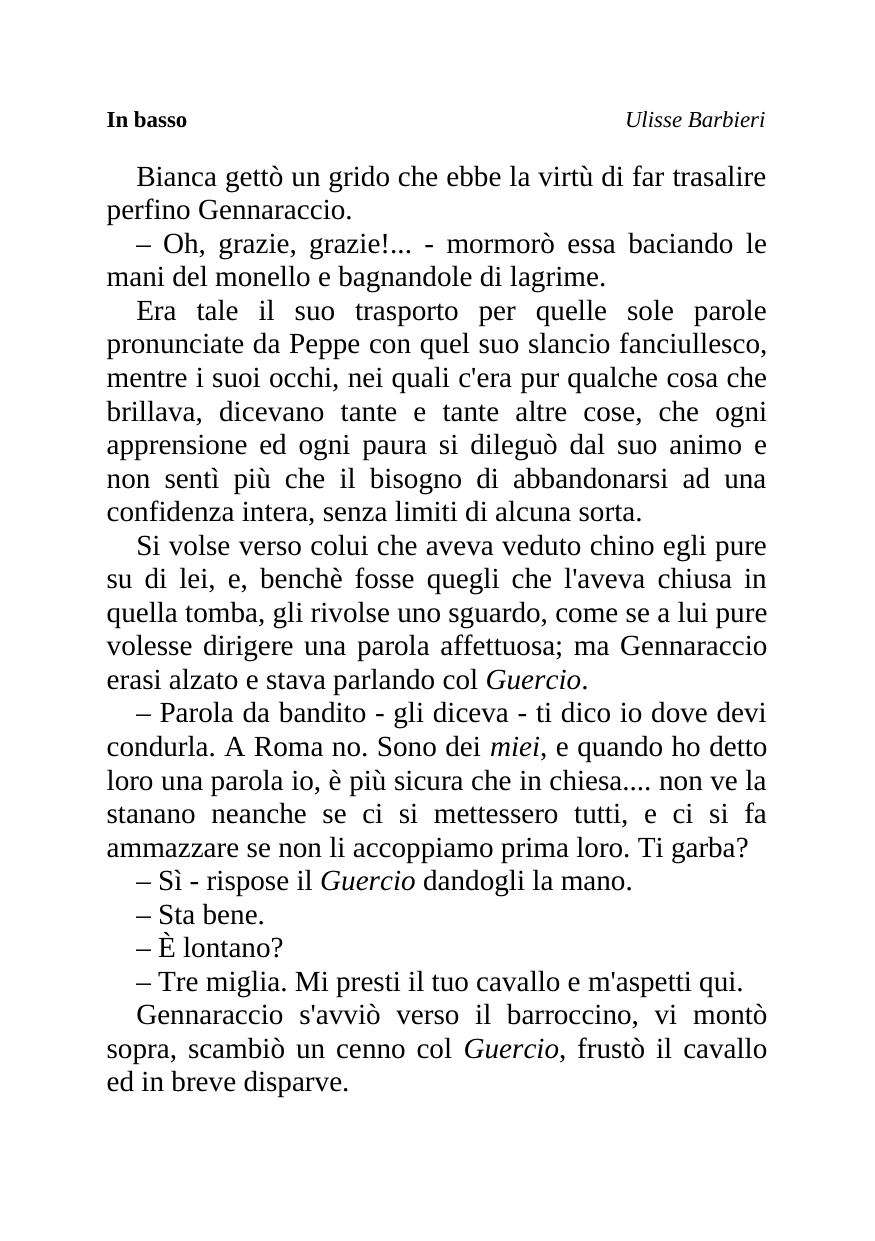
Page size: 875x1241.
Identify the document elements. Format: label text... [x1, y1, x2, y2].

text – Sì - rispose il Guercio dandogli la mano. [106, 863, 768, 897]
text Si volse verso colui che aveva veduto chino egli pure su di lei, e, benchè fosse quegli che l'aveva chiusa in quella tomba, gli rivolse uno sguardo, come se a lui pure volesse dirigere una parola affettuosa; ma Gennaraccio erasi alzato e stava parlando col Guercio. [106, 528, 768, 696]
text – Oh, grazie, grazie!... - mormorò essa baciando le mani del monello e bagnandole di lagrime. [106, 226, 768, 293]
text Era tale il suo trasporto per quelle sole parole pronunciate da Peppe con quel suo slancio fanciullesco, mentre i suoi occhi, nei quali c'era pur qualche cosa che brillava, dicevano tante e tante altre cose, che ogni apprensione ed ogni paura si dileguò dal suo animo e non sentì più che il bisogno di abbandonarsi ad una confidenza intera, senza limiti di alcuna sorta. [106, 293, 768, 528]
text – Sta bene. [106, 897, 768, 930]
text – Tre miglia. Mi presti il tuo cavallo e m'aspetti qui. [106, 964, 768, 997]
text Bianca gettò un grido che ebbe la virtù di far trasalire perfino Gennaraccio. [106, 159, 768, 226]
text – Parola da bandito - gli diceva - ti dico io dove devi condurla. A Roma no. Sono dei miei, e quando ho detto loro una parola io, è più sicura che in chiesa.... non ve la stanano neanche se ci si mettessero tutti, e ci si fa ammazzare se non li accoppiamo prima loro. Ti garba? [106, 696, 768, 863]
text – È lontano? [106, 930, 768, 964]
text Gennaraccio s'avviò verso il barroccino, vi montò sopra, scambiò un cenno col Guercio, frustò il cavallo ed in breve disparve. [106, 997, 768, 1098]
